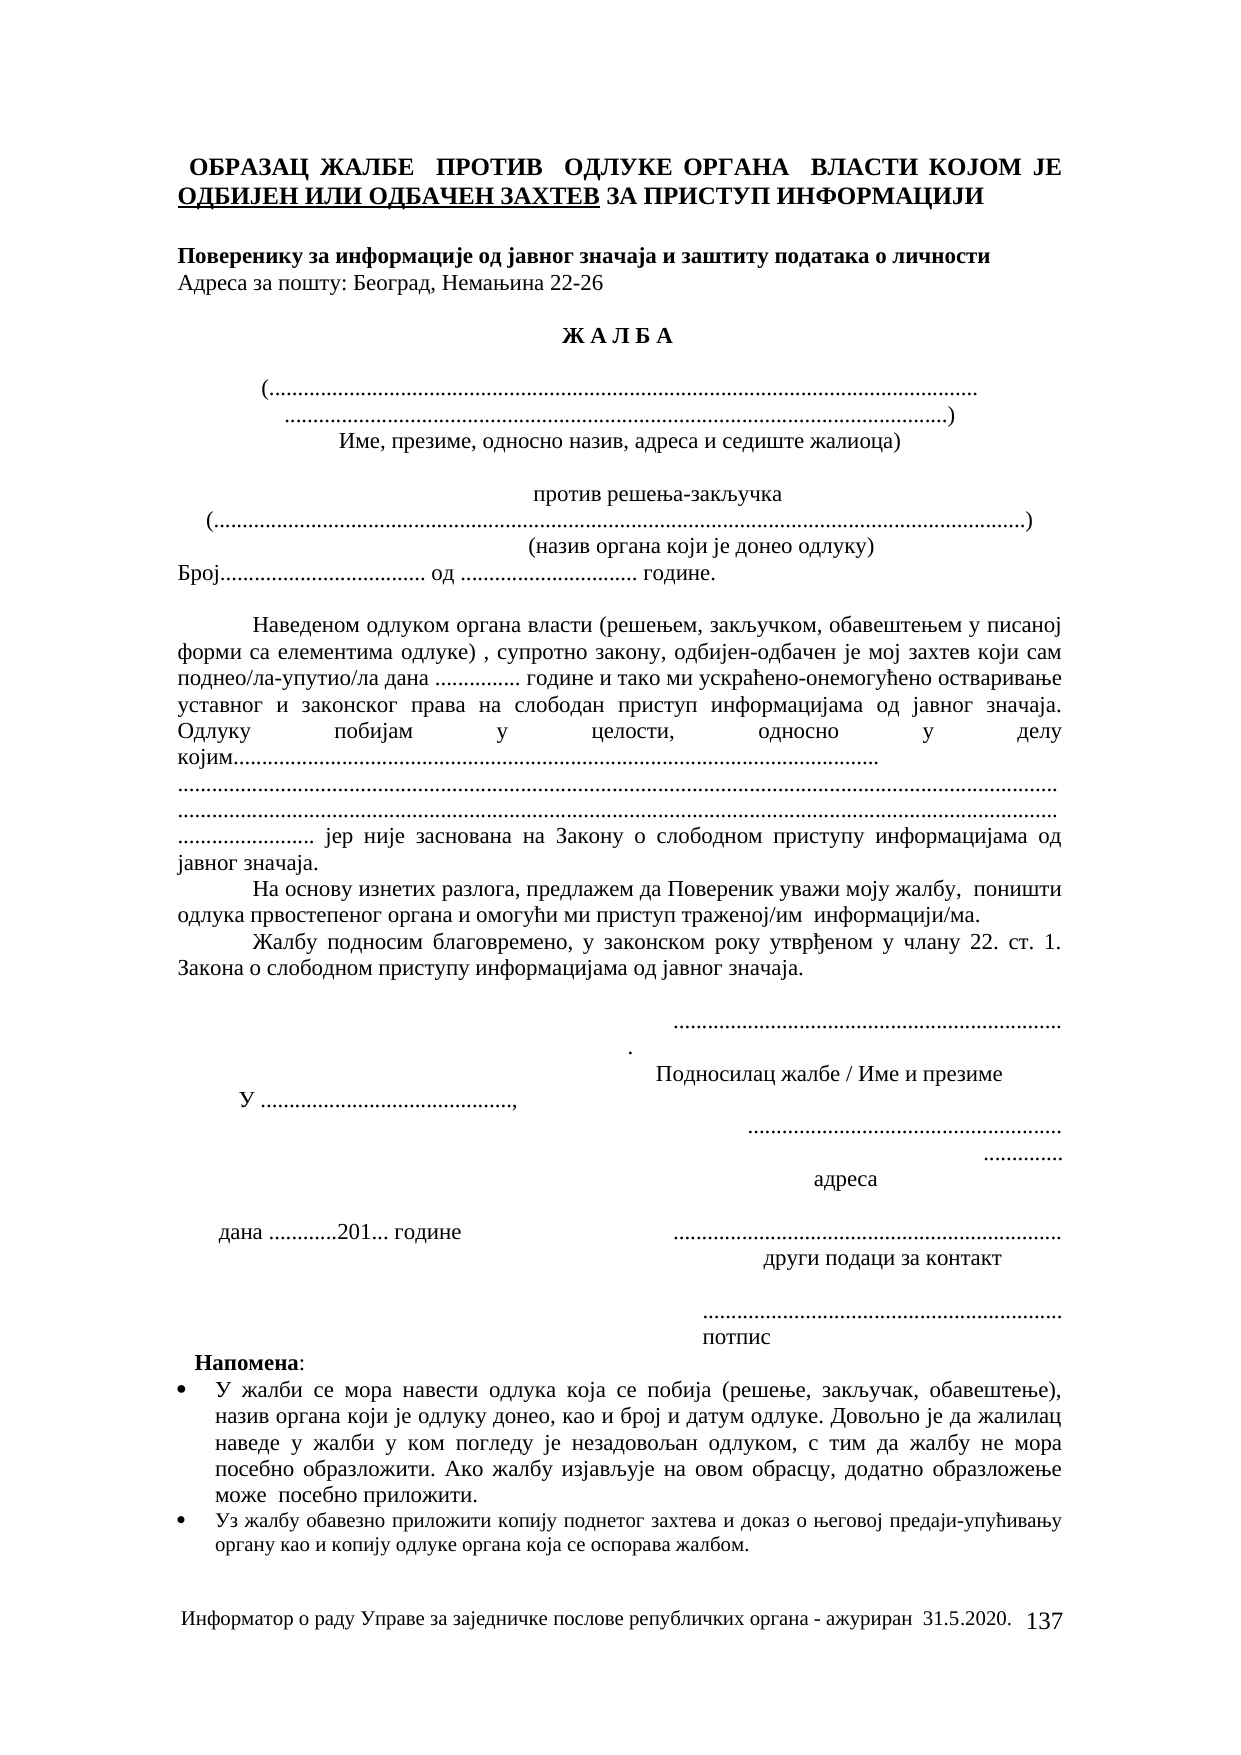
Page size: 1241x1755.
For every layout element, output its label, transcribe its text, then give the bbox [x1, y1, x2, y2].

text Ж А Л Б А [177, 322, 1063, 348]
text ....................................................................................................................) [177, 401, 1063, 427]
text ..................................................................... [627, 1007, 1063, 1059]
text У ............................................, ..................................................................... [177, 1086, 1063, 1165]
text Адреса за пошту: Београд, Немањина 22-26 [177, 269, 1063, 295]
text Наведеном одлуком органа власти (решењем, закључком, обавештењем у писаној форми са елементима одлуке) , супротно закону, одбијен-одбачен је мој захтев који сам поднео/ла-упутио/ла дана ............... године и тако ми ускраћено-онемогућено остваривање уставног и законског права на слободан приступ информацијама од јавног значаја. Oдлуку побијам у целости, односно у делу којим................................................................................................................. [177, 612, 1063, 770]
text Број.................................... од ............................... године. [177, 559, 1063, 585]
text На основу изнетих разлога, предлажем да Повереник уважи моју жалбу, поништи одлука првостепеног органа и омогући ми приступ траженој/им информацији/ма. [177, 875, 1063, 928]
text ............................................................................................................................................................................................................................................................................................................................................ јер није заснована на Закону о слободном приступу информацијама од јавног значаја. [177, 770, 1063, 875]
text Поверенику за информације од јавног значаја и заштиту података о личности [177, 243, 1063, 269]
text Подносилац жалбе / Име и презиме [627, 1059, 1063, 1086]
text ............................................................... потпис [702, 1297, 1063, 1349]
text против решења-закључка (..............................................................................................................................................) [177, 480, 1063, 532]
text (назив органа који је донео одлуку) [177, 532, 1063, 559]
text адреса [177, 1165, 1063, 1191]
text Име, презиме, односно назив, адреса и седиште жалиоца) [177, 427, 1063, 453]
text Жалбу подносим благовремено, у законском року утврђеном у члану 22. ст. 1. Закона о слободном приступу информацијама од јавног значаја. [177, 928, 1063, 981]
text Напомена: [177, 1349, 1063, 1376]
text (............................................................................................................................ [177, 374, 1063, 401]
list Уз жалбу обавезно приложити копију поднетог захтева и доказ о његовој предаји-упућивању органу као и копију одлуке органа која се оспорава жалбом. [177, 1508, 1063, 1556]
subtitle ОБРАЗАЦ ЖАЛБЕ ПРОТИВ ОДЛУКЕ ОРГАНА ВЛАСТИ КОЈОМ ЈЕ ОДБИЈЕН ИЛИ ОДБАЧЕН ЗАХТЕВ ЗА ПРИСТУП ИНФОРМАЦИЈИ [177, 148, 1063, 210]
text дана ............201... године .................................................................... [177, 1218, 1063, 1244]
list У жалби се мора навести одлука која се побија (решење, закључак, обавештење), назив органа који је одлуку донео, као и број и датум одлуке. Довољно је да жалилац наведе у жалби у ком погледу је незадовољан одлуком, с тим да жалбу не мора посебно образложити. Ако жалбу изјављује на овом обрасцу, додатно образложење може посебно приложити. [177, 1376, 1063, 1508]
text други подаци за контакт [702, 1244, 1063, 1270]
